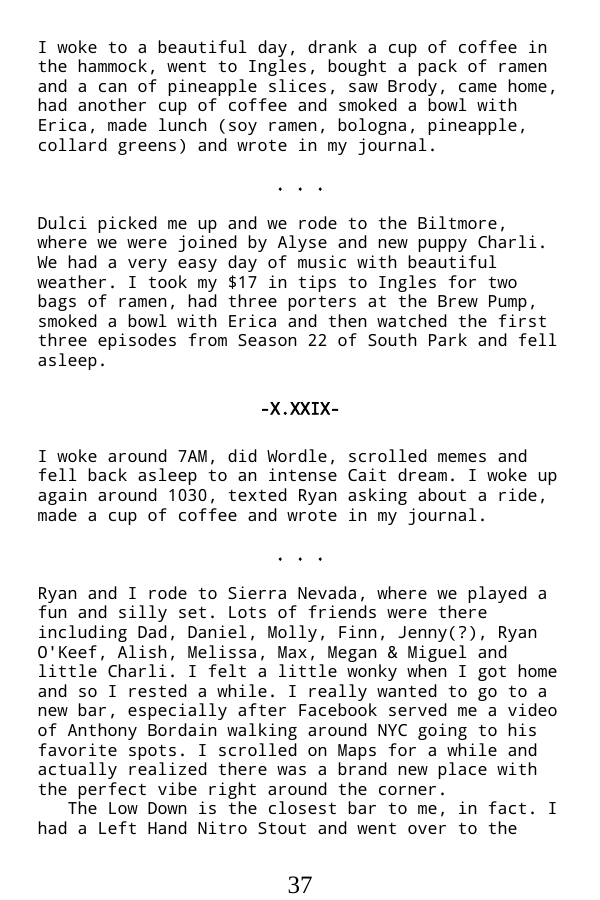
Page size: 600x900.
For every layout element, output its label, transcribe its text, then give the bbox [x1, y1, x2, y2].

text . . . [37, 544, 562, 564]
text . . . [37, 174, 562, 194]
text -X.XXIX- [37, 399, 562, 418]
text I woke around 7AM, did Wordle, scrolled memes and fell back asleep to an intense Cait dream. I woke up again around 1030, texted Ryan asking about a ride, made a cup of coffee and wrote in my journal. [37, 447, 562, 525]
text I woke to a beautiful day, drank a cup of coffee in the hammock, went to Ingles, bought a pack of ramen and a can of pineapple slices, saw Brody, came home, had another cup of coffee and smoked a bowl with Erica, made lunch (soy ramen, bologna, pineapple, collard greens) and wrote in my journal. [37, 37, 562, 155]
text Dulci picked me up and we rode to the Biltmore, where we were joined by Alyse and new puppy Charli. We had a very easy day of music with beautiful weather. I took my $17 in tips to Ingles for two bags of ramen, had three porters at the Brew Pump, smoked a bowl with Erica and then watched the first three episodes from Season 22 of South Park and fell asleep. [37, 214, 562, 370]
text Ryan and I rode to Sierra Nevada, where we played a fun and silly set. Lots of friends were there including Dad, Daniel, Molly, Finn, Jenny(?), Ryan O'Keef, Alish, Melissa, Max, Megan & Miguel and little Charli. I felt a little wonky when I got home and so I rested a while. I really wanted to go to a new bar, especially after Facebook served me a video of Anthony Bordain walking around NYC going to his favorite spots. I scrolled on Maps for a while and actually realized there was a brand new place with the perfect vibe right around the corner. [37, 584, 562, 799]
text The Low Down is the closest bar to me, in fact. I had a Left Hand Nitro Stout and went over to the [37, 799, 562, 838]
